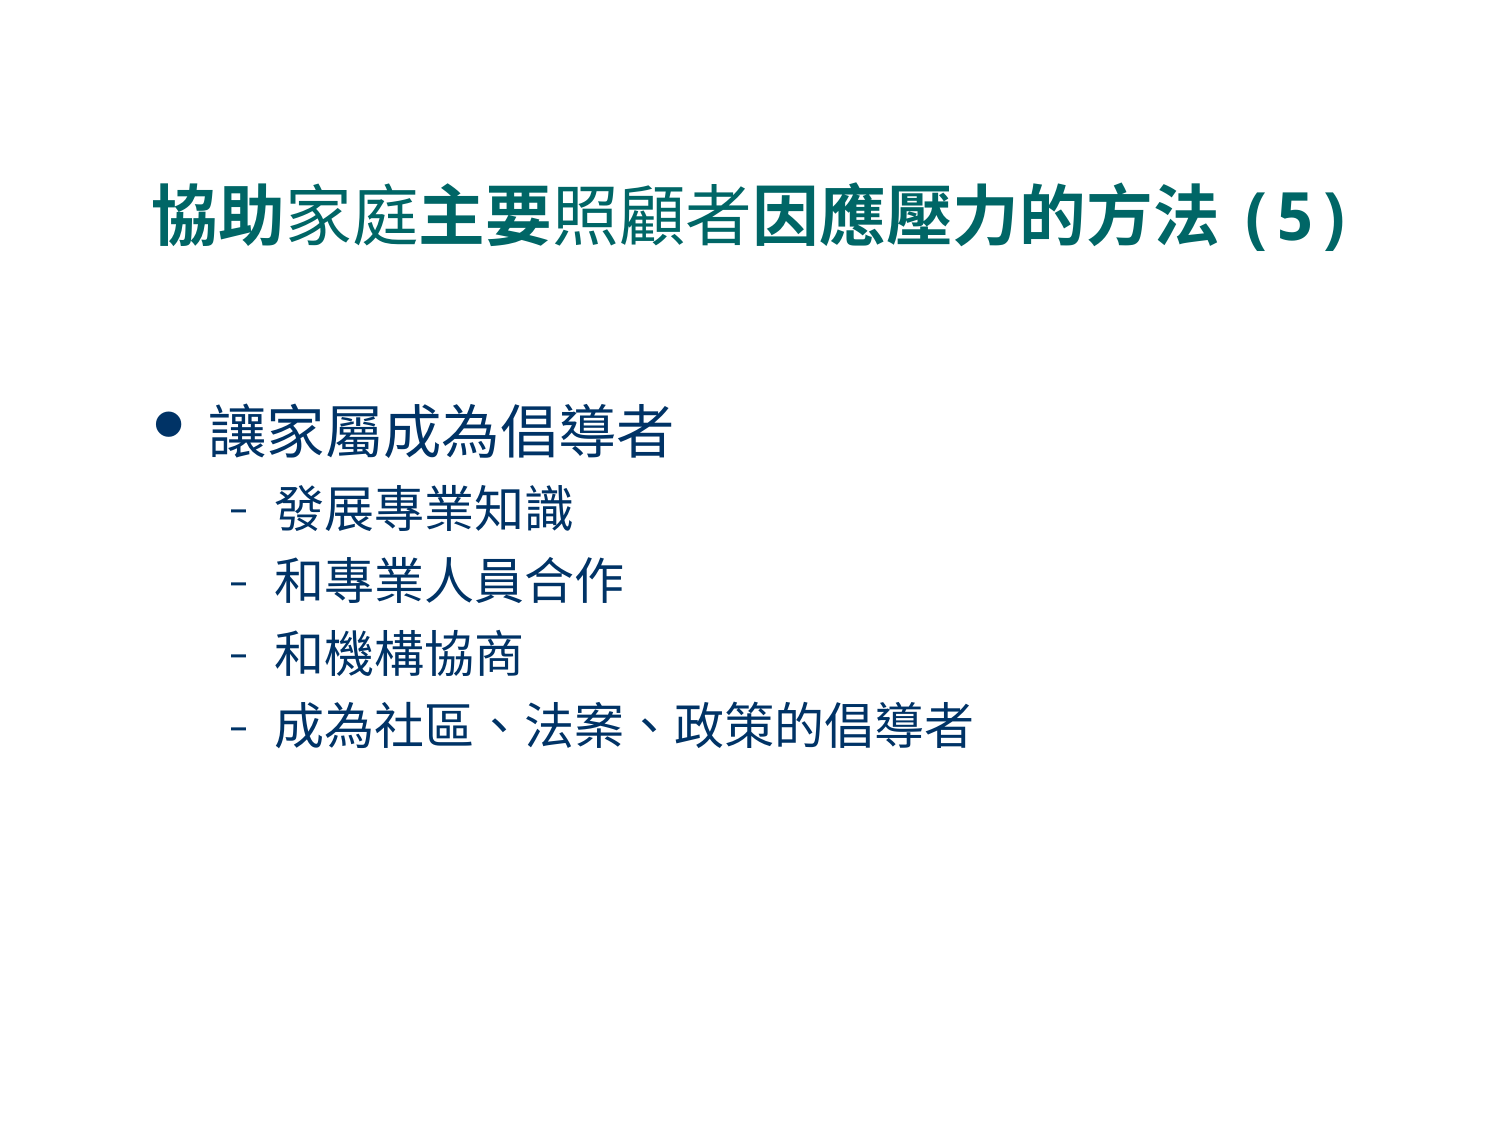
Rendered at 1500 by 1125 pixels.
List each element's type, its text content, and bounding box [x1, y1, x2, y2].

title 協助家庭主要照顧者因應壓力的方法(5) [136, 136, 1414, 301]
list 讓家屬成為倡導者 發展專業知識 和專業人員合作 和機構協商 成為社區、法案、政策的倡導者 [137, 387, 1400, 999]
